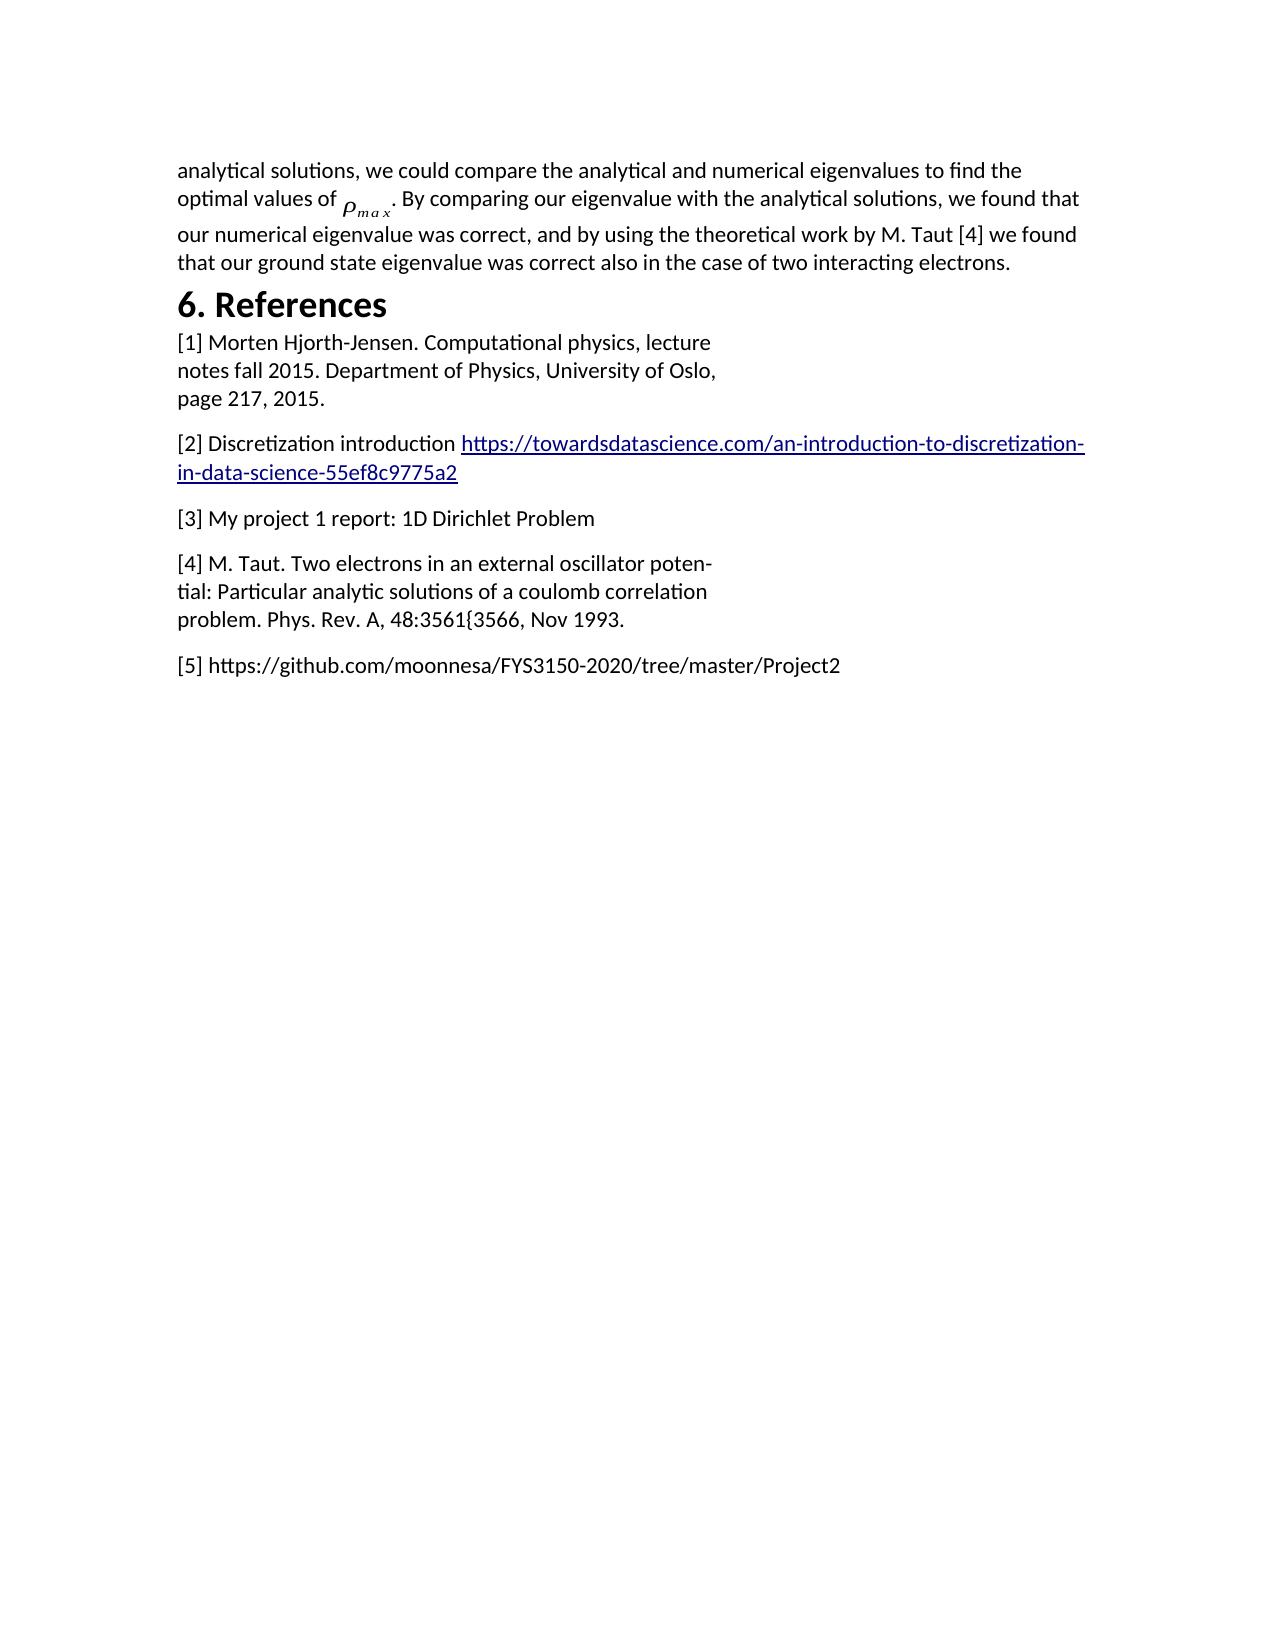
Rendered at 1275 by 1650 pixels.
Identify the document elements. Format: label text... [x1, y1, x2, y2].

list References [177, 281, 1098, 326]
text [2] Discretization introduction https://towardsdatascience.com/an-introduction-to-discretization-in-data-science-55ef8c9775a2 [177, 429, 1098, 486]
text tial: Particular analytic solutions of a coulomb correlation [177, 577, 1098, 605]
text [5] https://github.com/moonnesa/FYS3150-2020/tree/master/Project2 [177, 651, 1098, 679]
text problem. Phys. Rev. A, 48:3561{3566, Nov 1993. [177, 605, 1098, 633]
text [4] M. Taut. Two electrons in an external oscillator poten- [177, 549, 1098, 577]
text [3] My project 1 report: 1D Dirichlet Problem [177, 504, 1098, 532]
text [1] Morten Hjorth-Jensen. Computational physics, lecture [177, 328, 1098, 356]
text notes fall 2015. Department of Physics, University of Oslo, [177, 356, 1098, 384]
text page 217, 2015. [177, 384, 1098, 412]
text analytical solutions, we could compare the analytical and numerical eigenvalues to find the optimal values of . By comparing our eigenvalue with the analytical solutions, we found that our numerical eigenvalue was correct, and by using the theoretical work by M. Taut [4] we found that our ground state eigenvalue was correct also in the case of two interacting electrons. [177, 156, 1098, 276]
